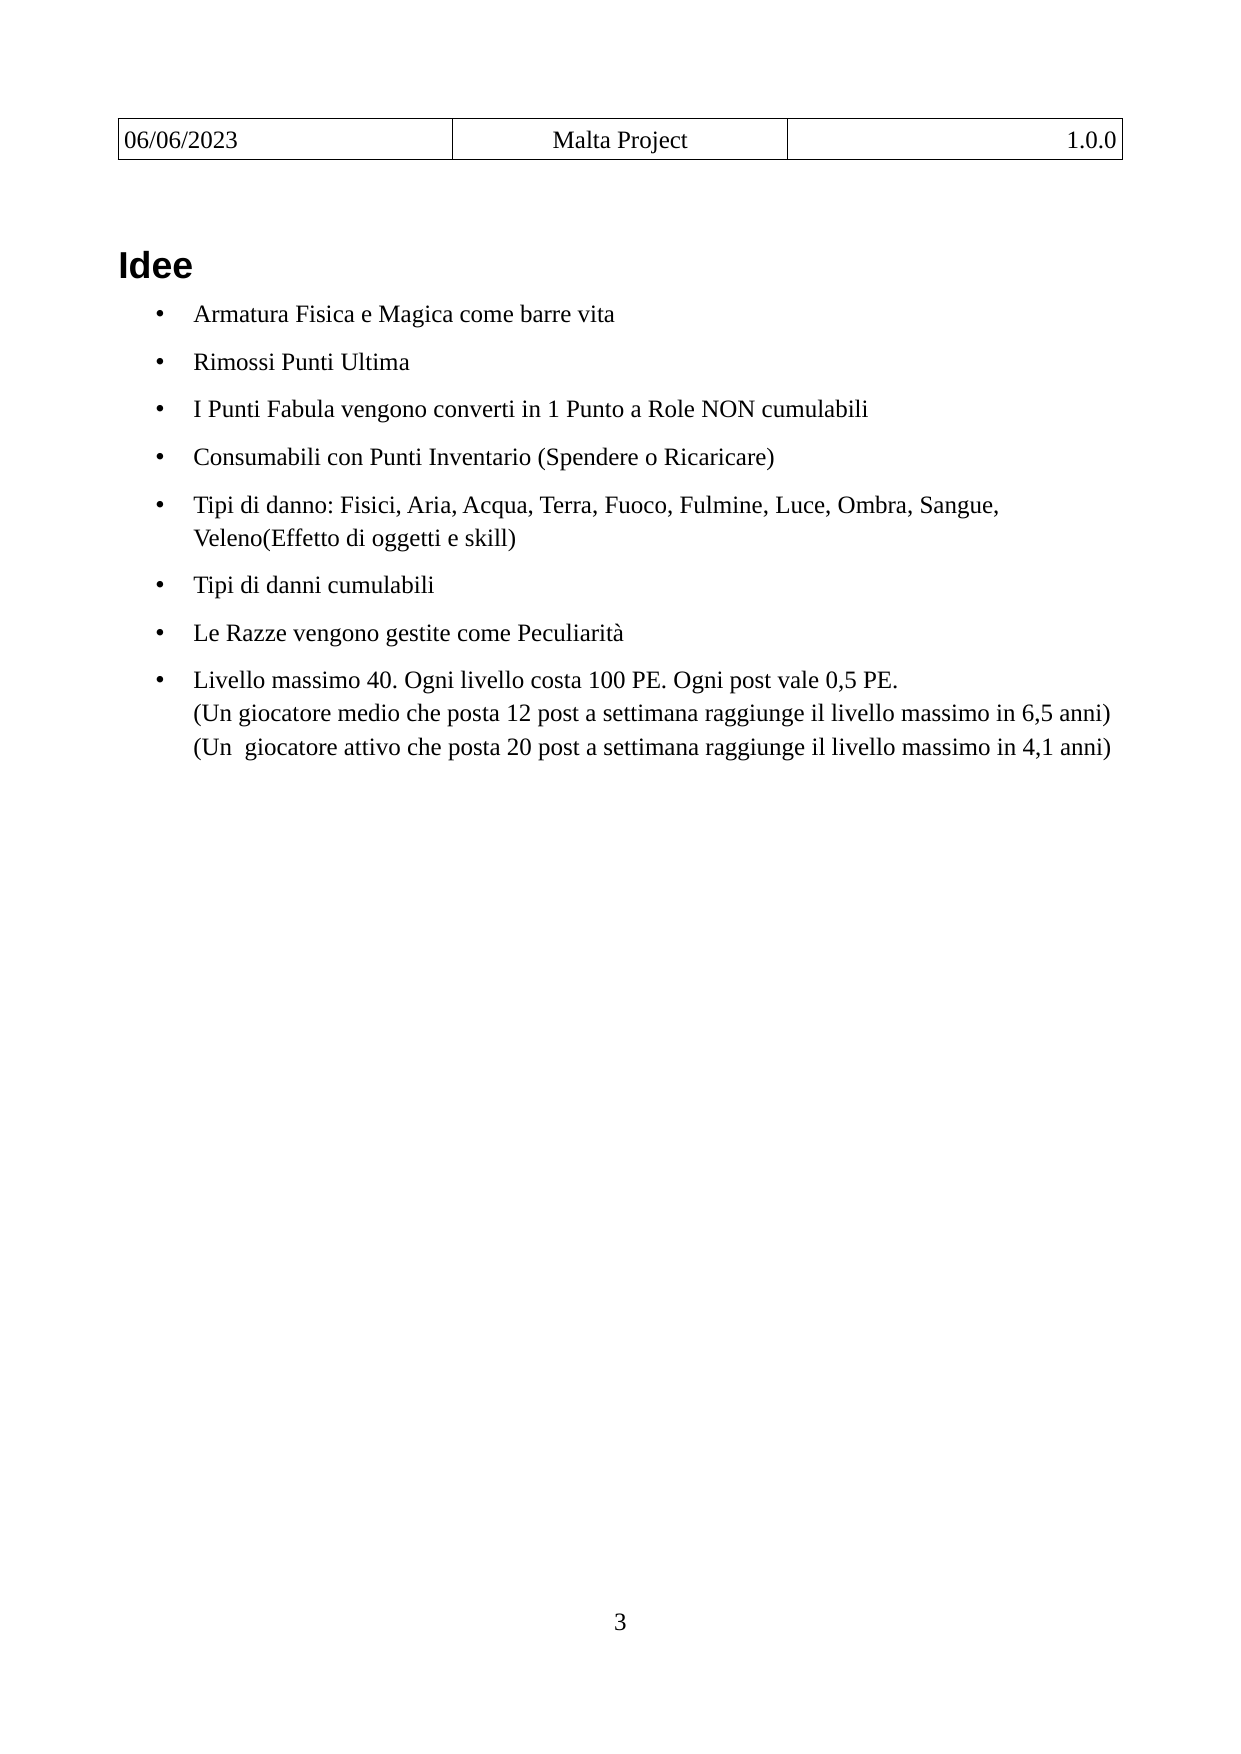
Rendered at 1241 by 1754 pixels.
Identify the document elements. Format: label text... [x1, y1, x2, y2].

list Armatura Fisica e Magica come barre vita [156, 299, 1122, 328]
list Consumabili con Punti Inventario (Spendere o Ricaricare) [156, 442, 1122, 471]
list I Punti Fabula vengono converti in 1 Punto a Role NON cumulabili [156, 394, 1122, 423]
list Tipi di danni cumulabili [156, 570, 1122, 599]
subtitle Idee [118, 244, 1122, 287]
list Tipi di danno: Fisici, Aria, Acqua, Terra, Fuoco, Fulmine, Luce, Ombra, Sangue, Veleno(Effetto di oggetti e skill) [156, 490, 1122, 551]
list Livello massimo 40. Ogni livello costa 100 PE. Ogni post vale 0,5 PE. (Un giocatore medio che posta 12 post a settimana raggiunge il livello massimo in 6,5 anni) (Un giocatore attivo che posta 20 post a settimana raggiunge il livello massimo in 4,1 anni) [156, 666, 1122, 760]
list Le Razze vengono gestite come Peculiarità [156, 618, 1122, 647]
list Rimossi Punti Ultima [156, 347, 1122, 376]
